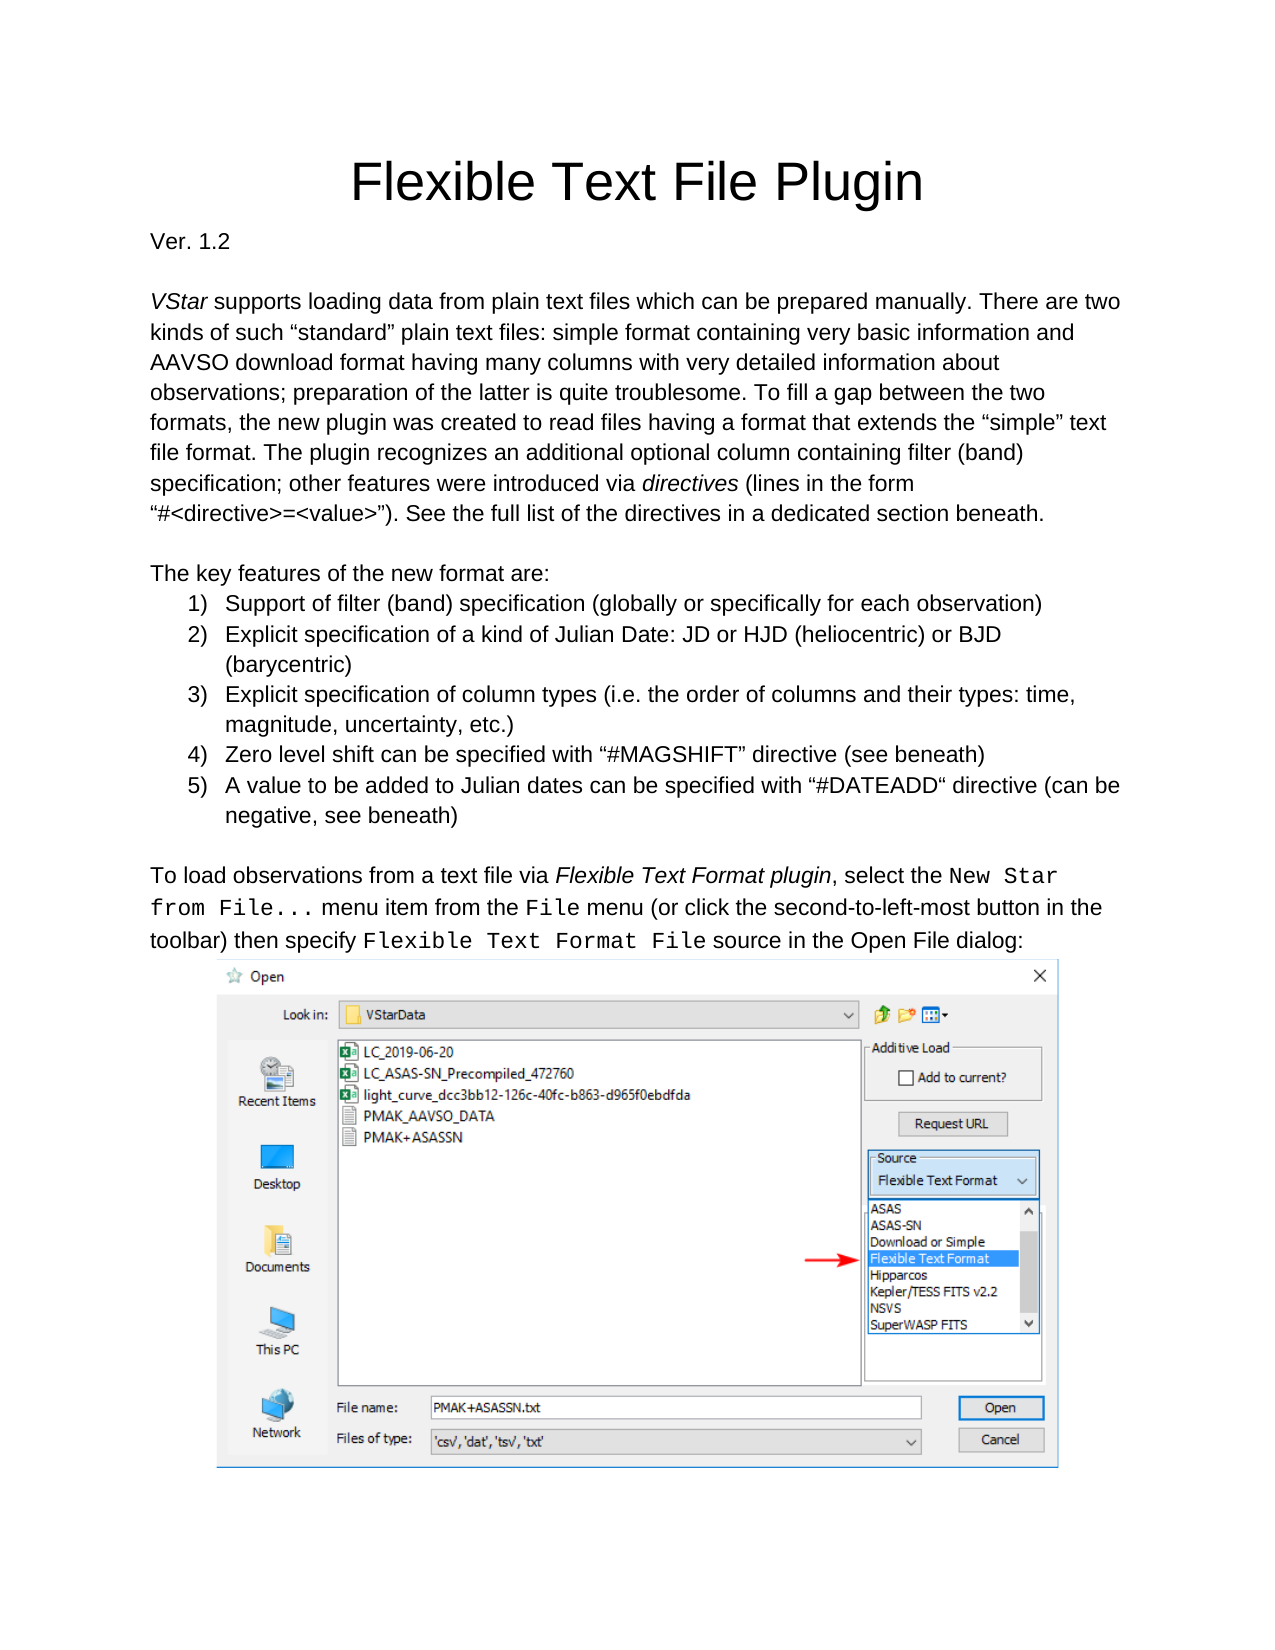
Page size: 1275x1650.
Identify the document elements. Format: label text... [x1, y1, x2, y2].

title Flexible Text File Plugin [150, 150, 1125, 212]
text The key features of the new format are: [150, 560, 1125, 586]
list Zero level shift can be specified with “#MAGSHIFT” directive (see beneath) [187, 741, 1125, 768]
list Support of filter (band) specification (globally or specifically for each observation) [187, 590, 1125, 617]
picture [216, 959, 1059, 1468]
list Explicit specification of column types (i.e. the order of columns and their types: time, magnitude, uncertainty, etc.) [187, 681, 1125, 737]
list Explicit specification of a kind of Julian Date: JD or HJD (heliocentric) or BJD (barycentric) [187, 621, 1125, 677]
text VStar supports loading data from plain text files which can be prepared manually. There are two kinds of such “standard” plain text files: simple format containing very basic information and AAVSO download format having many columns with very detailed information about observations; preparation of the latter is quite troublesome. To fill a gap between the two formats, the new plugin was created to read files having a format that extends the “simple” text file format. The plugin recognizes an additional optional column containing filter (band) specification; other features were introduced via directives (lines in the form “#<directive>=<value>”). See the full list of the directives in a dedicated section beneath. [150, 288, 1125, 526]
text Ver. 1.2 [150, 228, 1125, 254]
list A value to be added to Julian dates can be specified with “#DATEADD“ directive (can be negative, see beneath) [187, 772, 1125, 828]
text To load observations from a text file via Flexible Text Format plugin, select the New Star from File... menu item from the File menu (or click the second-to-left-most button in the toolbar) then specify Flexible Text Format File source in the Open File dialog: [150, 862, 1125, 955]
